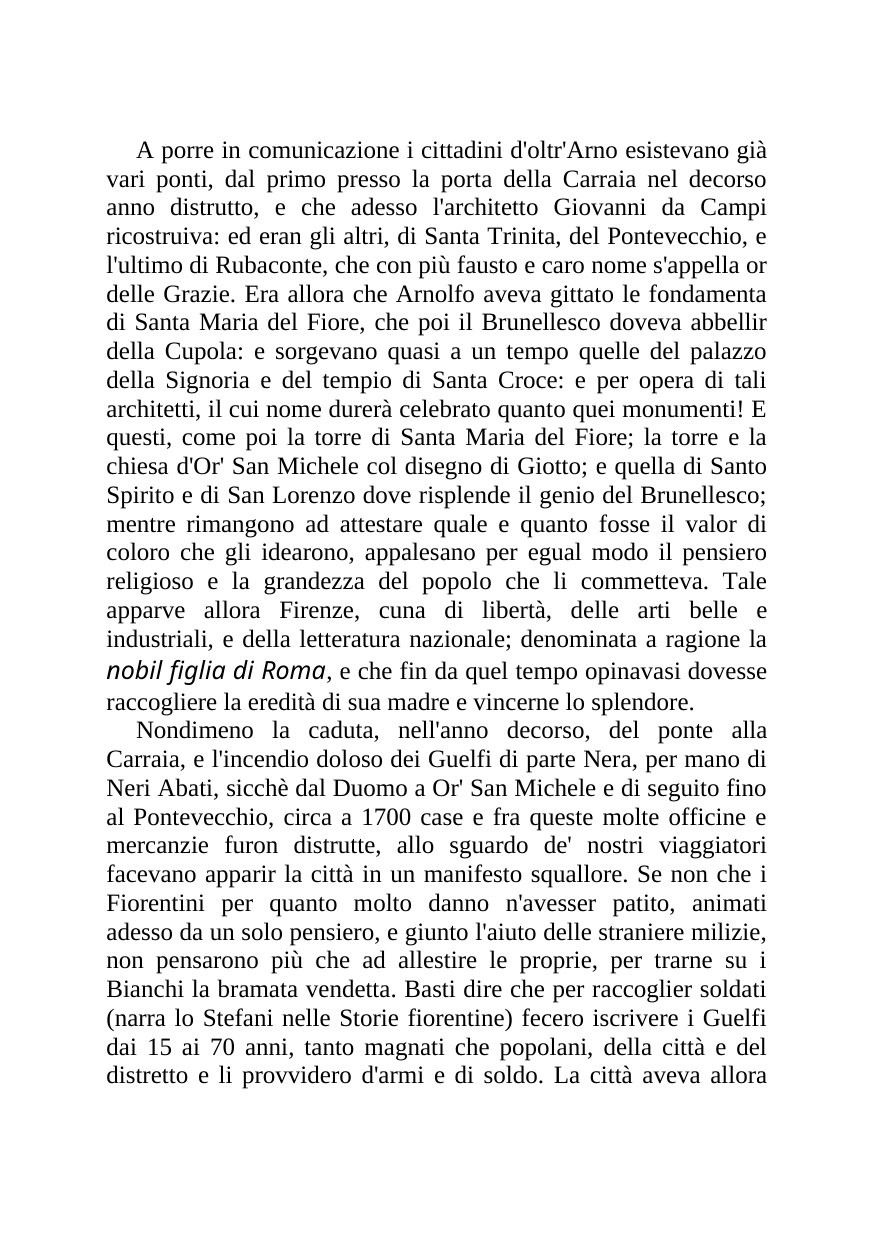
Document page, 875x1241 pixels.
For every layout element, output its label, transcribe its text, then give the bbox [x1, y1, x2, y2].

text Nondimeno la caduta, nell'anno decorso, del ponte alla Carraia, e l'incendio doloso dei Guelfi di parte Nera, per mano di Neri Abati, sicchè dal Duomo a Or' San Michele e di seguito fino al Pontevecchio, circa a 1700 case e fra queste molte officine e mercanzie furon distrutte, allo sguardo de' nostri viaggiatori facevano apparir la città in un manifesto squallore. Se non che i Fiorentini per quanto molto danno n'avesser patito, animati adesso da un solo pensiero, e giunto l'aiuto delle straniere milizie, non pensarono più che ad allestire le proprie, per trarne su i Bianchi la bramata vendetta. Basti dire che per raccoglier soldati (narra lo Stefani nelle Storie fiorentine) fecero iscrivere i Guelfi dai 15 ai 70 anni, tanto magnati che popolani, della città e del distretto e li provvidero d'armi e di soldo. La città aveva allora [106, 715, 768, 1089]
text A porre in comunicazione i cittadini d'oltr'Arno esistevano già vari ponti, dal primo presso la porta della Carraia nel decorso anno distrutto, e che adesso l'architetto Giovanni da Campi ricostruiva: ed eran gli altri, di Santa Trinita, del Pontevecchio, e l'ultimo di Rubaconte, che con più fausto e caro nome s'appella or delle Grazie. Era allora che Arnolfo aveva gittato le fondamenta di Santa Maria del Fiore, che poi il Brunellesco doveva abbellir della Cupola: e sorgevano quasi a un tempo quelle del palazzo della Signoria e del tempio di Santa Croce: e per opera di tali architetti, il cui nome durerà celebrato quanto quei monumenti! E questi, come poi la torre di Santa Maria del Fiore; la torre e la chiesa d'Or' San Michele col disegno di Giotto; e quella di Santo Spirito e di San Lorenzo dove risplende il genio del Brunellesco; mentre rimangono ad attestare quale e quanto fosse il valor di coloro che gli idearono, appalesano per egual modo il pensiero religioso e la grandezza del popolo che li commetteva. Tale apparve allora Firenze, cuna di libertà, delle arti belle e industriali, e della letteratura nazionale; denominata a ragione la nobil figlia di Roma, e che fin da quel tempo opinavasi dovesse raccogliere la eredità di sua madre e vincerne lo splendore. [106, 135, 768, 715]
